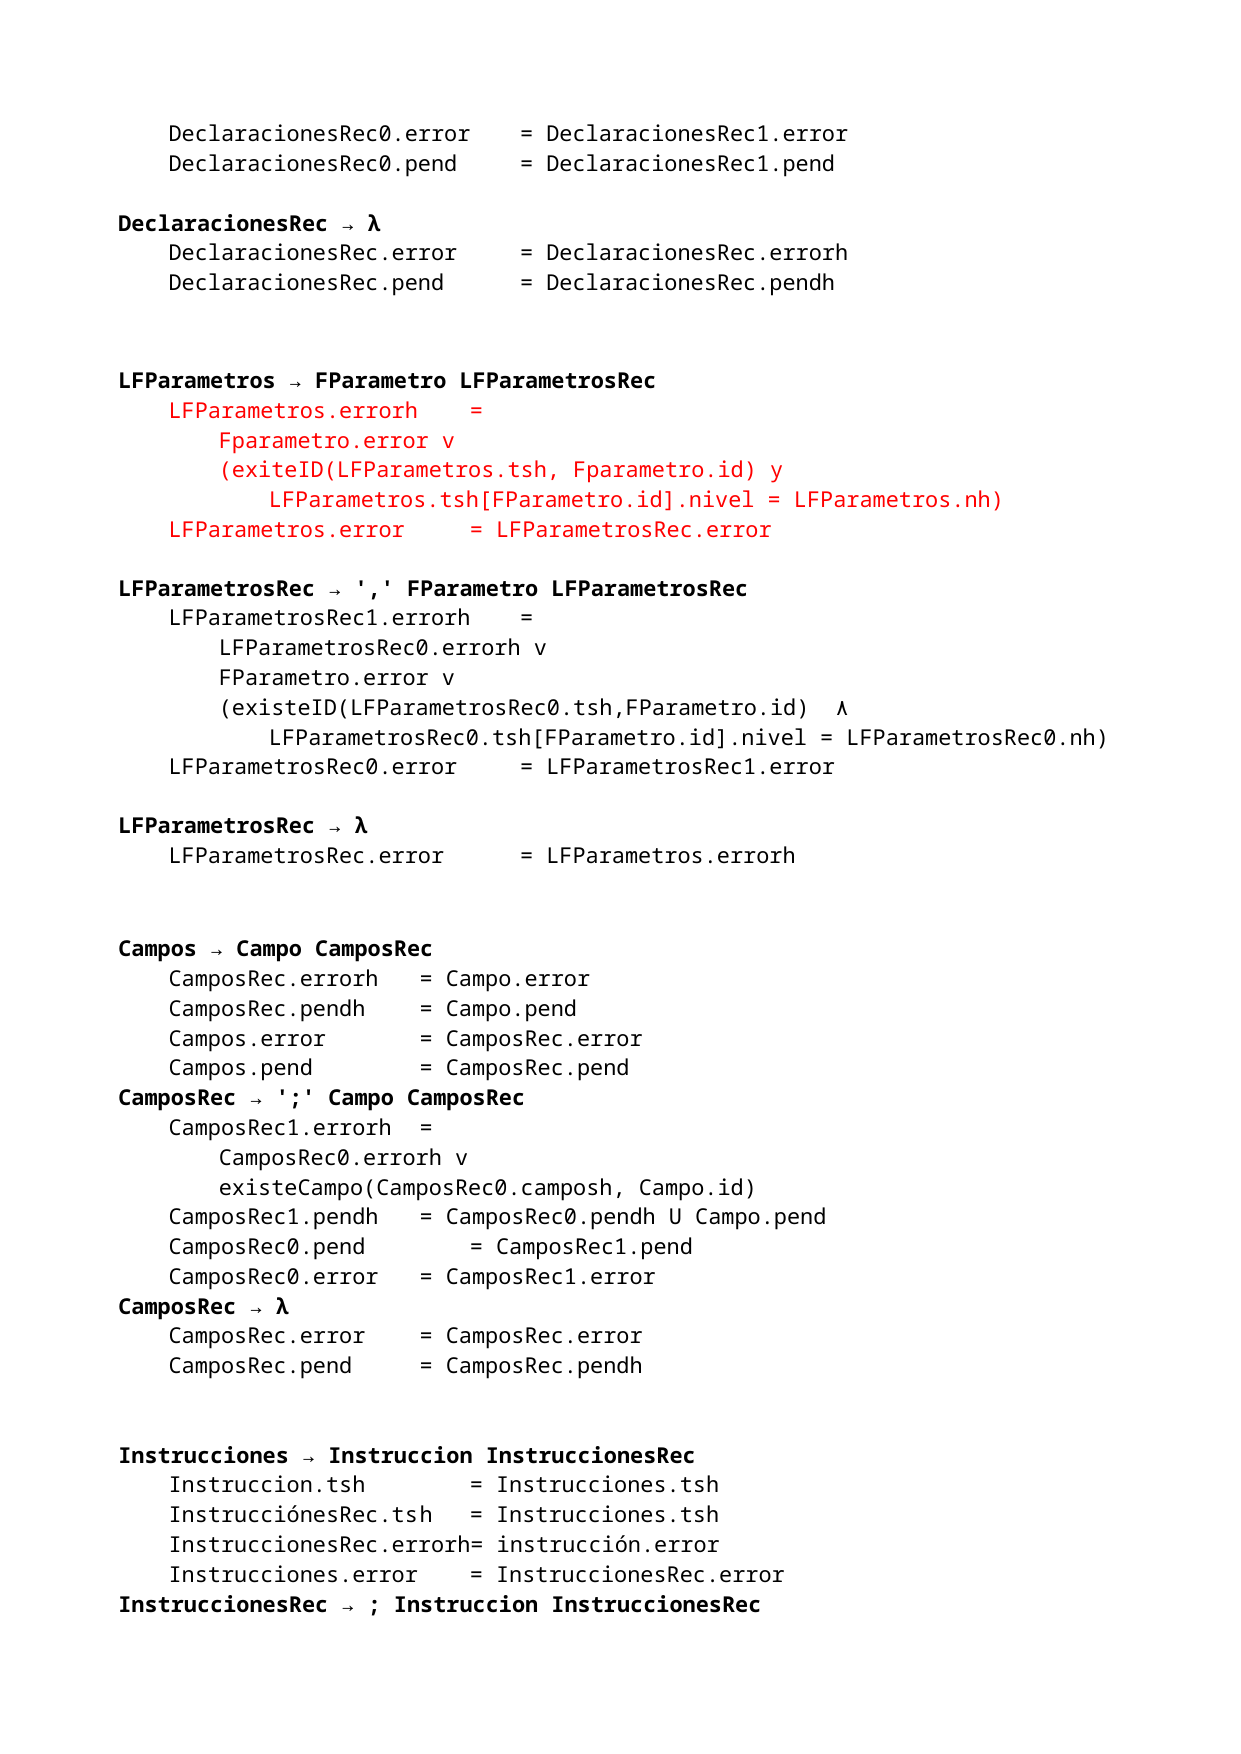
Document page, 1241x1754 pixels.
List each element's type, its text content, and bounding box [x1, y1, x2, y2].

text Instrucciones.error = InstruccionesRec.error [118, 1559, 1122, 1589]
text Campos.error = CamposRec.error [118, 1023, 1122, 1052]
text Instrucciones → Instruccion InstruccionesRec [118, 1440, 1122, 1469]
text Instruccion.tsh = Instrucciones.tsh [118, 1469, 1122, 1499]
text CamposRec.pendh = Campo.pend [118, 993, 1122, 1023]
text LFParametros.error = LFParametrosRec.error [118, 514, 1122, 544]
text Campos.pend = CamposRec.pend [118, 1052, 1122, 1082]
text DeclaracionesRec0.pend = DeclaracionesRec1.pend [118, 148, 1122, 178]
text DeclaracionesRec0.error = DeclaracionesRec1.error [118, 118, 1122, 148]
text LFParametrosRec → λ [118, 810, 1122, 839]
text CamposRec0.pend = CamposRec1.pend [118, 1231, 1122, 1261]
text LFParametrosRec0.error = LFParametrosRec1.error [118, 751, 1122, 781]
text CamposRec.pend = CamposRec.pendh [118, 1350, 1122, 1380]
text CamposRec → λ [118, 1291, 1122, 1321]
text existeCampo(CamposRec0.camposh, Campo.id) [118, 1172, 1122, 1201]
text LFParametrosRec1.errorh = [118, 602, 1122, 632]
text FParametro.error v (existeID(LFParametrosRec0.tsh,FParametro.id) ٨ LFParametrosRec0.tsh[FParametro.id].nivel = LFParametrosRec0.nh) [118, 662, 1122, 751]
text (exiteID(LFParametros.tsh, Fparametro.id) y [118, 454, 1122, 484]
text CamposRec.errorh = Campo.error [118, 963, 1122, 993]
text CamposRec1.pendh = CamposRec0.pendh U Campo.pend [118, 1201, 1122, 1231]
text DeclaracionesRec → λ [118, 207, 1122, 237]
text InstruccionesRec.errorh= instrucción.error [118, 1529, 1122, 1559]
text CamposRec → ';' Campo CamposRec [118, 1082, 1122, 1112]
text Fparametro.error v [118, 424, 1122, 454]
text LFParametrosRec → ',' FParametro LFParametrosRec [118, 572, 1122, 602]
text CamposRec1.errorh = [118, 1112, 1122, 1142]
text CamposRec0.error = CamposRec1.error [118, 1261, 1122, 1291]
text Campos → Campo CamposRec [118, 933, 1122, 963]
text InstrucciónesRec.ts h = Instrucciones.tsh [118, 1499, 1122, 1529]
text DeclaracionesRec.error = DeclaracionesRec.errorh [118, 237, 1122, 267]
text LFParametros.tsh[FParametro.id].nivel = LFParametros.nh) [118, 484, 1122, 514]
text LFParametros → FParametro LFParametrosRec [118, 365, 1122, 395]
text DeclaracionesRec.pend = DeclaracionesRec.pendh [118, 267, 1122, 297]
text CamposRec.error = CamposRec.error [118, 1321, 1122, 1350]
text InstruccionesRec → ; Instruccion InstruccionesRec [118, 1589, 1122, 1618]
text CamposRec0.errorh v [118, 1142, 1122, 1172]
text LFParametrosRec.error = LFParametros.errorh [118, 839, 1122, 869]
text LFParametros.errorh = [118, 395, 1122, 424]
text LFParametrosRec0.errorh v [118, 632, 1122, 662]
